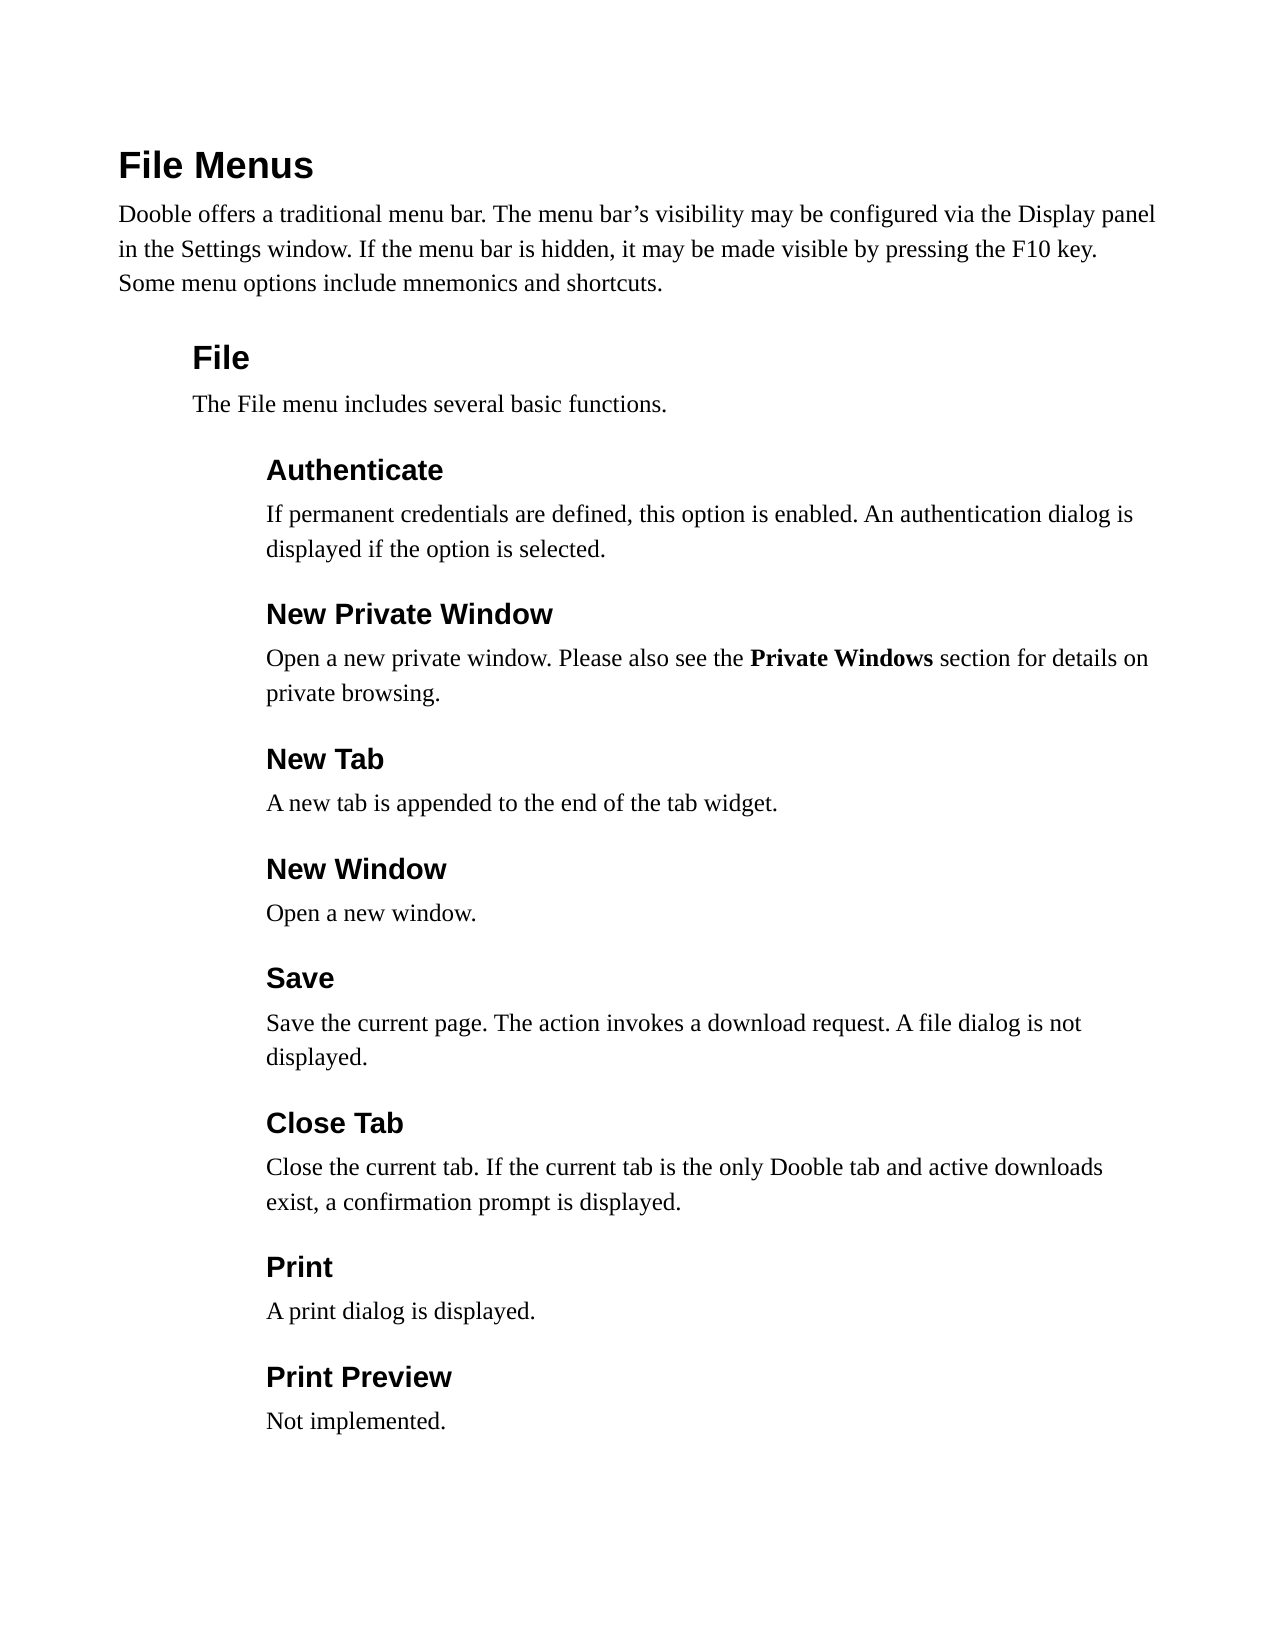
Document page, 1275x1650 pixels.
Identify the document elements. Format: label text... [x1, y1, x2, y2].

subtitle Save [266, 961, 1157, 995]
text Open a new private window. Please also see the Private Windows section for details on private browsing. [266, 643, 1157, 707]
subtitle New Private Window [266, 597, 1157, 631]
subtitle Print [266, 1250, 1157, 1284]
subtitle Authenticate [266, 453, 1157, 487]
text Save the current page. The action invokes a download request. A file dialog is not displayed. [266, 1008, 1157, 1071]
subtitle File [192, 338, 1157, 377]
text A new tab is appended to the end of the tab widget. [266, 788, 1157, 817]
subtitle Close Tab [266, 1106, 1157, 1139]
text The File menu includes several basic functions. [192, 389, 1157, 418]
text Not implemented. [266, 1406, 1157, 1435]
text If permanent credentials are defined, this option is enabled. An authentication dialog is displayed if the option is selected. [266, 499, 1157, 562]
text Dooble offers a traditional menu bar. The menu bar’s visibility may be configured via the Display panel in the Settings window. If the menu bar is hidden, it may be made visible by pressing the F10 key. Some menu options include mnemonics and shortcuts. [118, 199, 1157, 297]
text Open a new window. [266, 898, 1157, 927]
text A print dialog is displayed. [266, 1296, 1157, 1325]
text Close the current tab. If the current tab is the only Dooble tab and active downloads exist, a confirmation prompt is displayed. [266, 1152, 1157, 1215]
subtitle New Window [266, 852, 1157, 885]
subtitle New Tab [266, 742, 1157, 775]
subtitle Print Preview [266, 1360, 1157, 1394]
subtitle File Menus [118, 143, 1157, 187]
